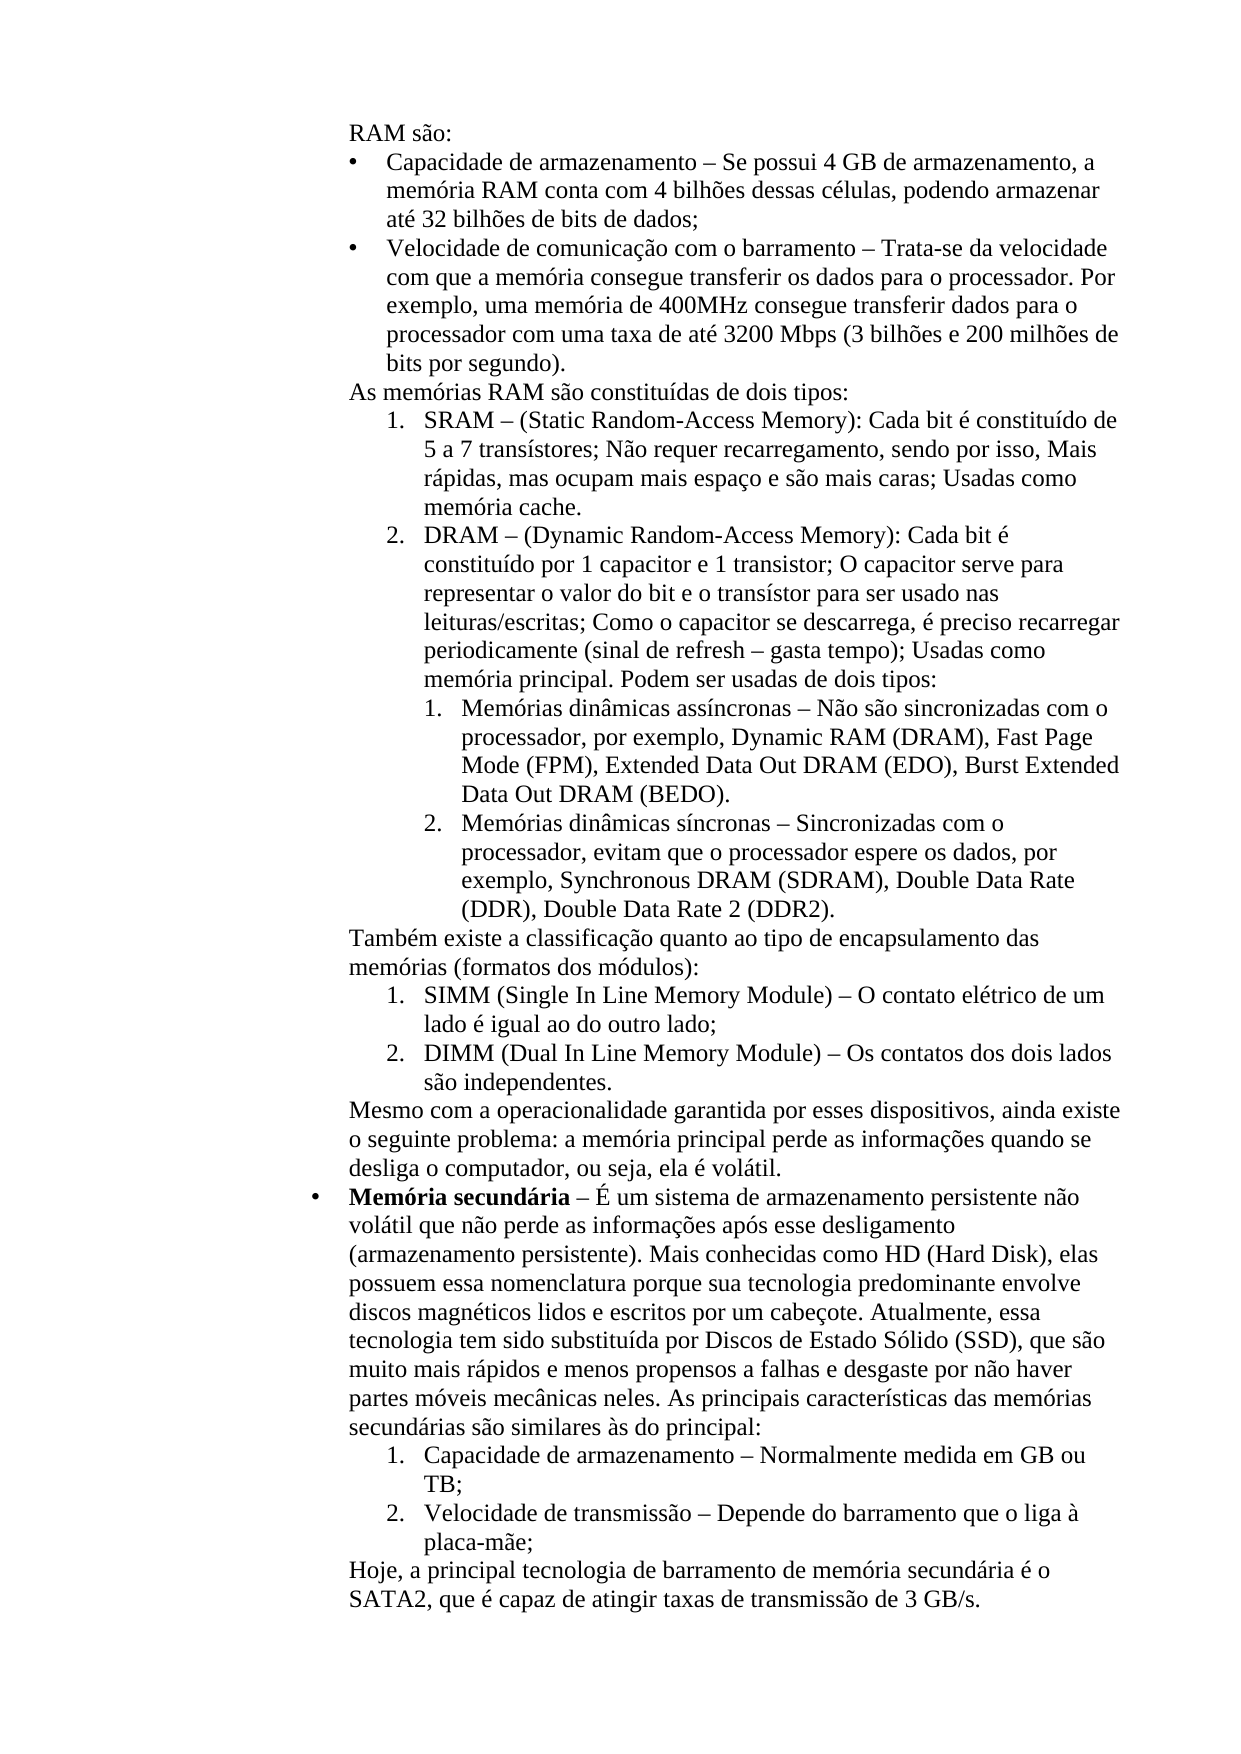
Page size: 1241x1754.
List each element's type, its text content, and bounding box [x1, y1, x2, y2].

list Capacidade de armazenamento – Normalmente medida em GB ou TB; [386, 1441, 1122, 1498]
list SIMM (Single In Line Memory Module) – O contato elétrico de um lado é igual ao do outro lado; [386, 981, 1122, 1038]
list DIMM (Dual In Line Memory Module) – Os contatos dos dois lados são independentes. [386, 1038, 1122, 1096]
list Hoje, a principal tecnologia de barramento de memória secundária é o SATA2, que é capaz de atingir taxas de transmissão de 3 GB/s. [311, 1556, 1122, 1613]
list SRAM – (Static Random-Access Memory): Cada bit é constituído de 5 a 7 transístores; Não requer recarregamento, sendo por isso, Mais rápidas, mas ocupam mais espaço e são mais caras; Usadas como memória cache. [386, 406, 1122, 521]
list Memórias dinâmicas assíncronas – Não são sincronizadas com o processador, por exemplo, Dynamic RAM (DRAM), Fast Page Mode (FPM), Extended Data Out DRAM (EDO), Burst Extended Data Out DRAM (BEDO). [424, 693, 1122, 808]
list Capacidade de armazenamento – Se possui 4 GB de armazenamento, a memória RAM conta com 4 bilhões dessas células, podendo armazenar até 32 bilhões de bits de dados; [349, 147, 1122, 233]
list Também existe a classificação quanto ao tipo de encapsulamento das memórias (formatos dos módulos): [311, 923, 1122, 981]
list Memórias dinâmicas síncronas – Sincronizadas com o processador, evitam que o processador espere os dados, por exemplo, Synchronous DRAM (SDRAM), Double Data Rate (DDR), Double Data Rate 2 (DDR2). [424, 808, 1122, 923]
list Velocidade de comunicação com o barramento – Trata-se da velocidade com que a memória consegue transferir os dados para o processador. Por exemplo, uma memória de 400MHz consegue transferir dados para o processador com uma taxa de até 3200 Mbps (3 bilhões e 200 milhões de bits por segundo). [349, 233, 1122, 377]
list Memória secundária – É um sistema de armazenamento persistente não volátil que não perde as informações após esse desligamento (armazenamento persistente). Mais conhecidas como HD (Hard Disk), elas possuem essa nomenclatura porque sua tecnologia predominante envolve discos magnéticos lidos e escritos por um cabeçote. Atualmente, essa tecnologia tem sido substituída por Discos de Estado Sólido (SSD), que são muito mais rápidos e menos propensos a falhas e desgaste por não haver partes móveis mecânicas neles. As principais características das memórias secundárias são similares às do principal: [311, 1182, 1122, 1441]
list Mesmo com a operacionalidade garantida por esses dispositivos, ainda existe o seguinte problema: a memória principal perde as informações quando se desliga o computador, ou seja, ela é volátil. [311, 1096, 1122, 1182]
list DRAM – (Dynamic Random-Access Memory): Cada bit é constituído por 1 capacitor e 1 transistor; O capacitor serve para representar o valor do bit e o transístor para ser usado nas leituras/escritas; Como o capacitor se descarrega, é preciso recarregar periodicamente (sinal de refresh – gasta tempo); Usadas como memória principal. Podem ser usadas de dois tipos: [386, 521, 1122, 693]
list RAM são: [311, 118, 1122, 147]
list As memórias RAM são constituídas de dois tipos: [311, 377, 1122, 406]
list Velocidade de transmissão – Depende do barramento que o liga à placa-mãe; [386, 1498, 1122, 1556]
